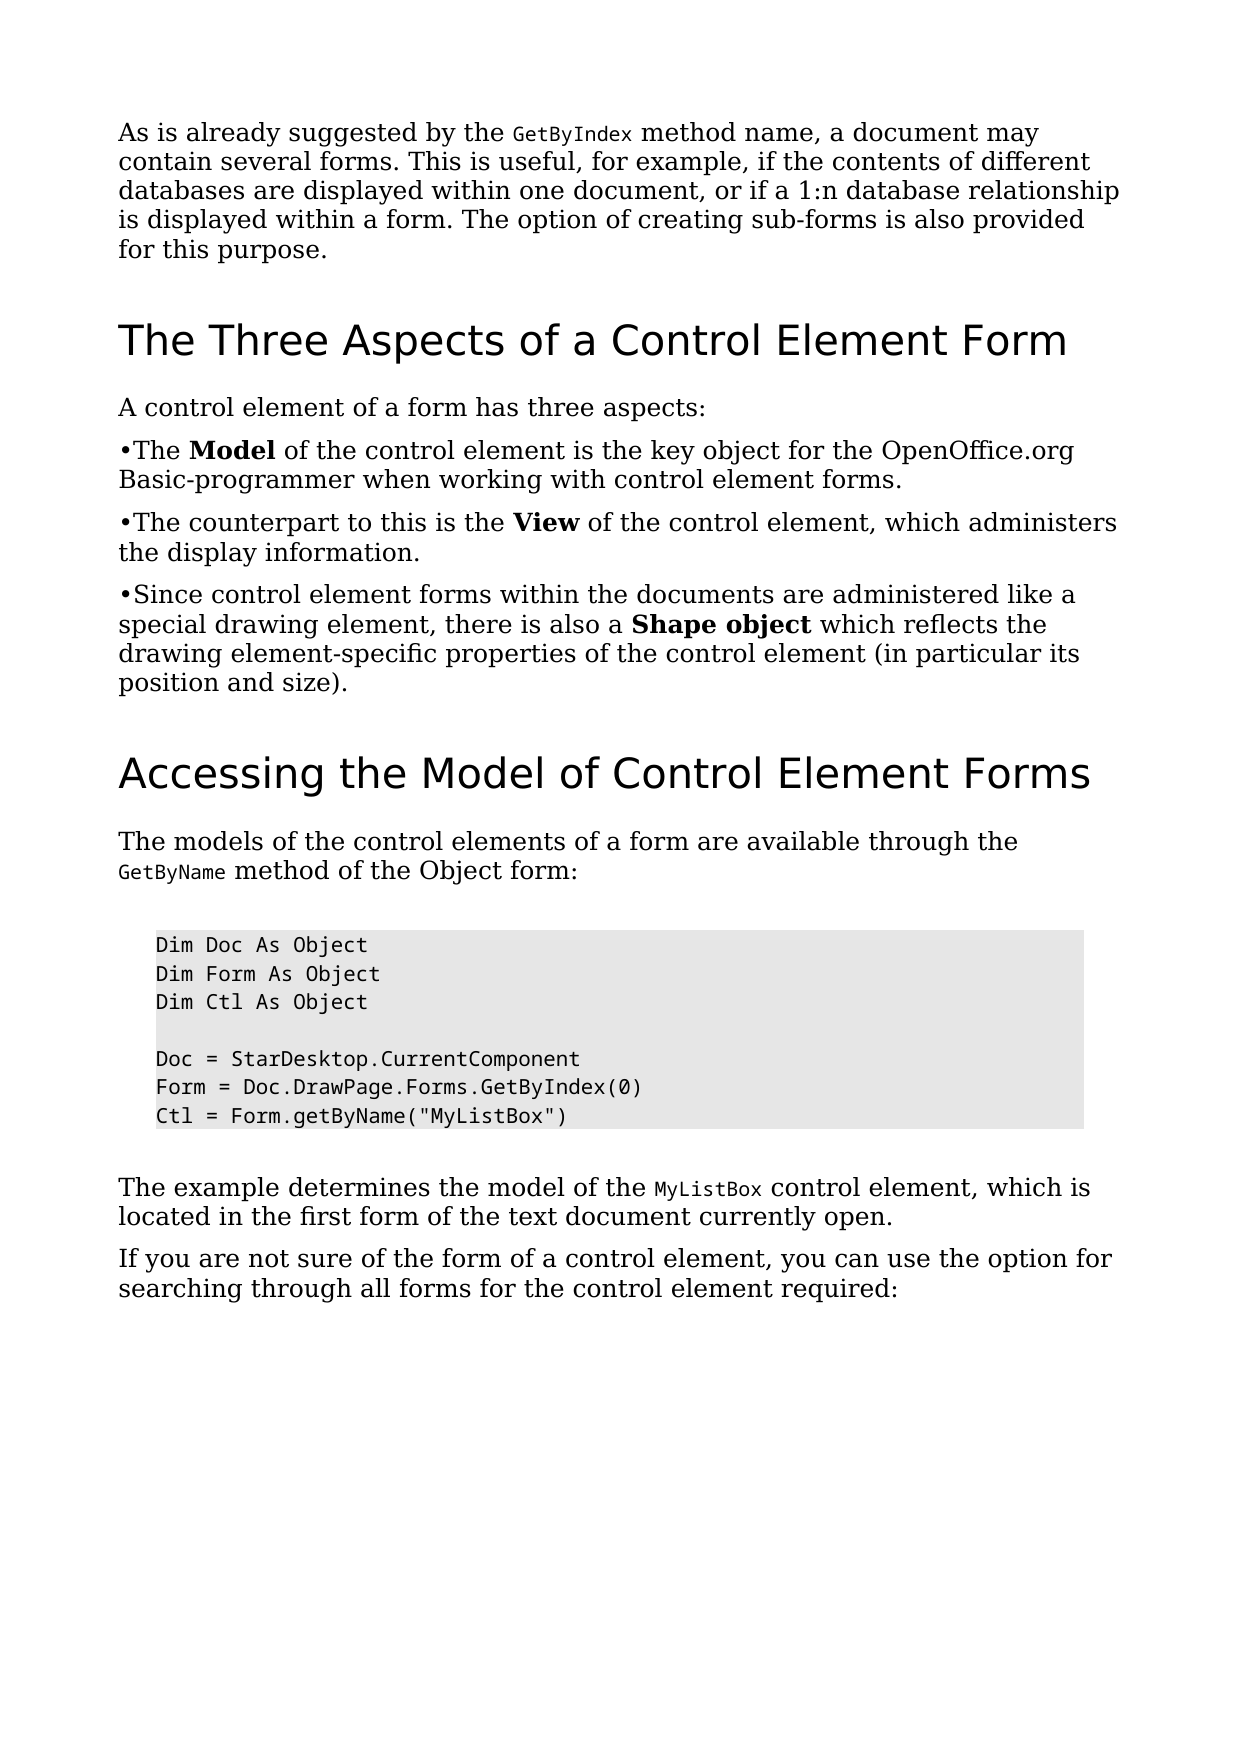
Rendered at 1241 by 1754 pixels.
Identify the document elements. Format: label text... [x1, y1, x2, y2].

text The example determines the model of the MyListBox control element, which is located in the first form of the text document currently open. [118, 1173, 1122, 1231]
text A control element of a form has three aspects: [118, 393, 1122, 423]
subtitle Accessing the Model of Control Element Forms [118, 750, 1122, 798]
list The counterpart to this is the View of the control element, which administers the display information. [118, 508, 1122, 567]
list The Model of the control element is the key object for the OpenOffice.org Basic-programmer when working with control element forms. [118, 436, 1122, 495]
text If you are not sure of the form of a control element, you can use the option for searching through all forms for the control element required: [118, 1245, 1122, 1303]
text As is already suggested by the GetByIndex method name, a document may contain several forms. This is useful, for example, if the contents of different databases are displayed within one document, or if a 1:n database relationship is displayed within a form. The option of creating sub-forms is also provided for this purpose. [118, 118, 1122, 264]
text The models of the control elements of a form are available through the GetByName method of the Object form: [118, 827, 1122, 885]
text Dim Doc As Object Dim Form As Object Dim Ctl As Object Doc = StarDesktop.CurrentComponent Form = Doc.DrawPage.Forms.GetByIndex(0) Ctl = Form.getByName("MyListBox") [156, 930, 1084, 1129]
list Since control element forms within the documents are administered like a special drawing element, there is also a Shape object which reflects the drawing element-specific properties of the control element (in particular its position and size). [118, 580, 1122, 697]
subtitle The Three Aspects of a Control Element Form [118, 316, 1122, 365]
